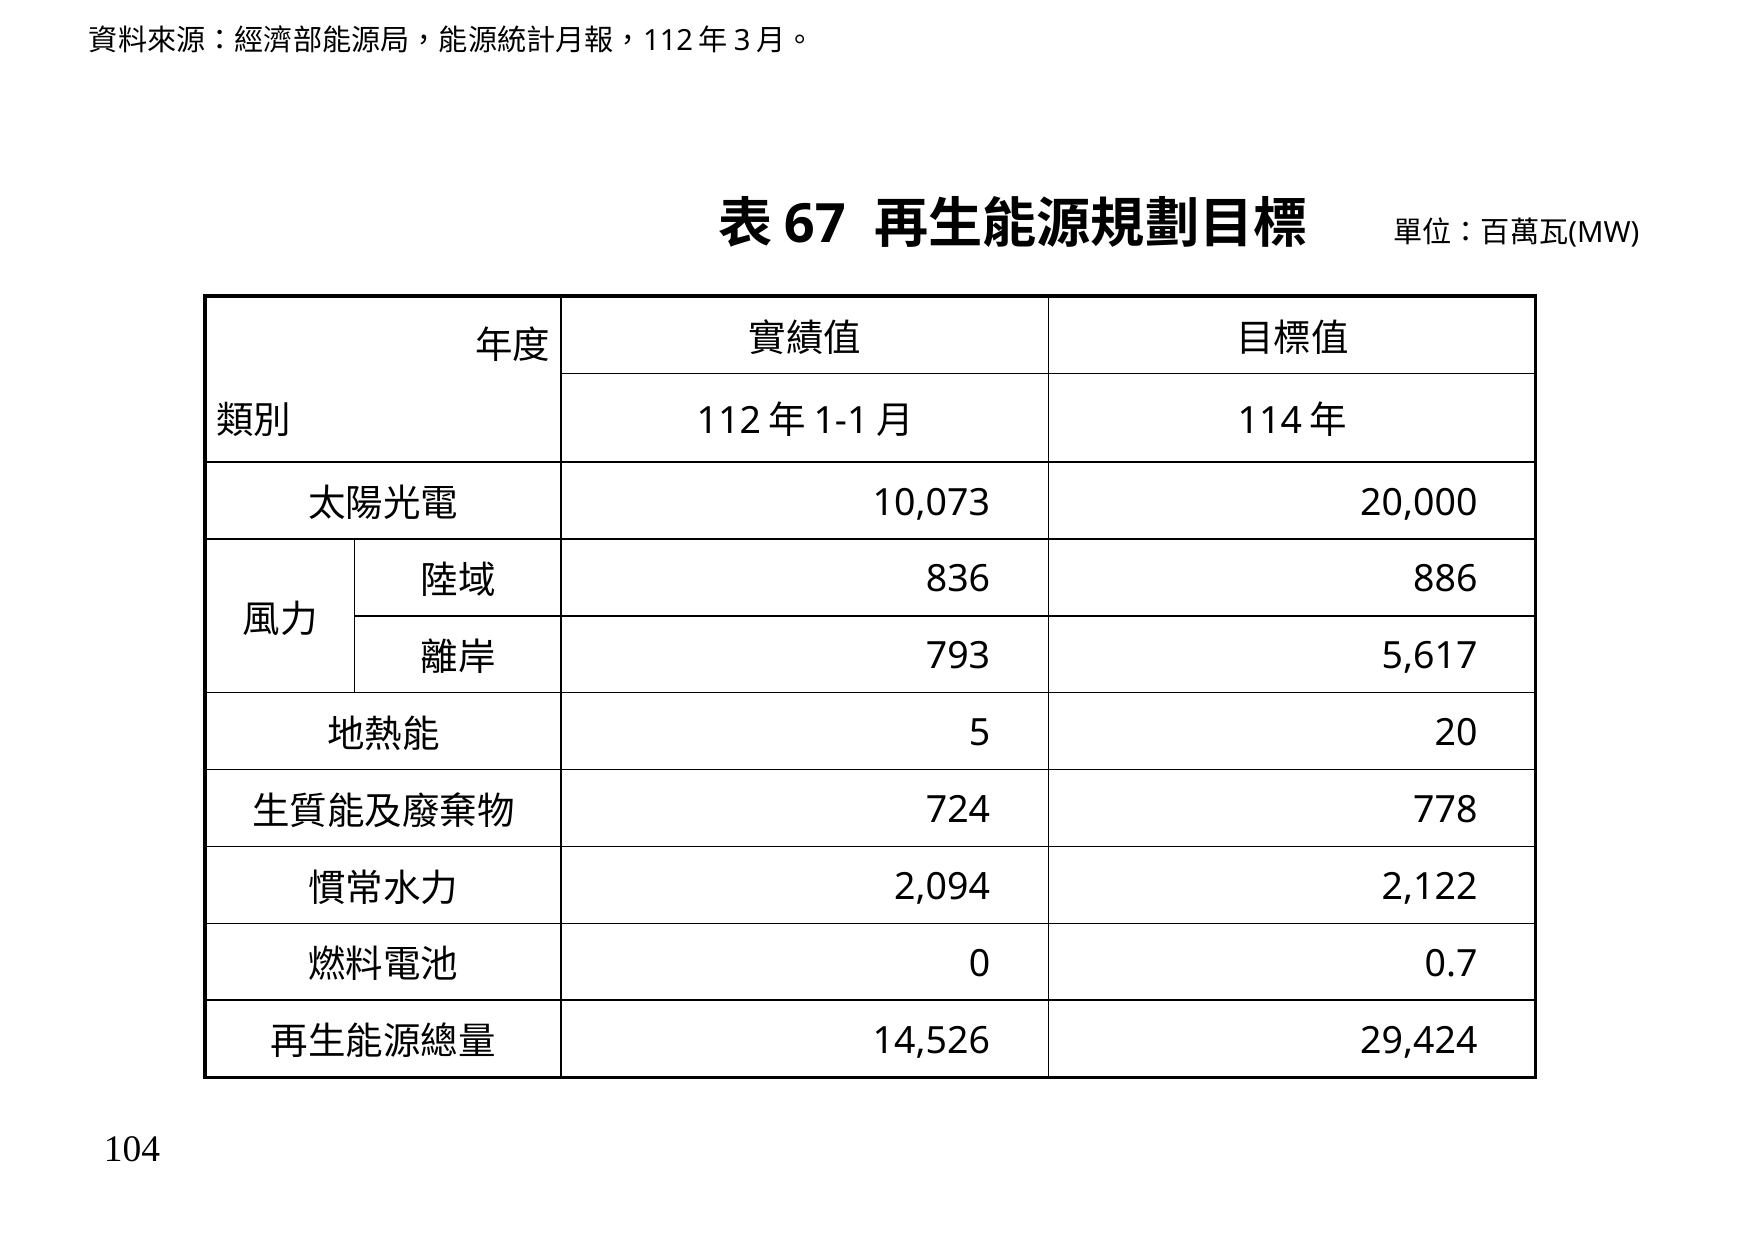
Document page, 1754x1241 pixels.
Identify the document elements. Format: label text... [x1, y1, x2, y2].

table_cell 2,122 [1049, 847, 1534, 922]
table_cell 慣常水力 [207, 847, 560, 922]
text 資料來源：經濟部能源局，能源統計月報，112年3月。 [89, 1, 1639, 76]
table_cell 再生能源總量 [207, 1001, 560, 1076]
table_header 實績值 [562, 298, 1048, 372]
table_cell 114年 [1049, 374, 1534, 461]
table_cell 2,094 [562, 847, 1048, 922]
table_cell 778 [1049, 770, 1534, 846]
table_cell 5 [562, 693, 1048, 769]
table_cell 風力 [207, 540, 354, 692]
table_cell 112年1-1月 [562, 374, 1048, 461]
table_cell 0.7 [1049, 924, 1534, 999]
table_cell 793 [562, 617, 1048, 692]
table_cell 724 [562, 770, 1048, 846]
table_header 年度 類別 [207, 298, 560, 461]
table_cell 太陽光電 [207, 463, 560, 538]
table_cell 886 [1049, 540, 1534, 615]
table_cell 20 [1049, 693, 1534, 769]
table_cell 離岸 [355, 617, 560, 692]
table_cell 地熱能 [207, 693, 560, 769]
table_cell 29,424 [1049, 1001, 1534, 1076]
text 表67 再生能源規劃目標 單位：百萬瓦(MW) [532, 163, 1639, 276]
table_header 目標值 [1049, 298, 1534, 372]
table_cell 燃料電池 [207, 924, 560, 999]
table_cell 5,617 [1049, 617, 1534, 692]
table_cell 20,000 [1049, 463, 1534, 538]
table_cell 生質能及廢棄物 [207, 770, 560, 846]
table_cell 10,073 [562, 463, 1048, 538]
table_cell 陸域 [355, 540, 560, 615]
table_cell 836 [562, 540, 1048, 615]
table_cell 14,526 [562, 1001, 1048, 1076]
table_cell 0 [562, 924, 1048, 999]
